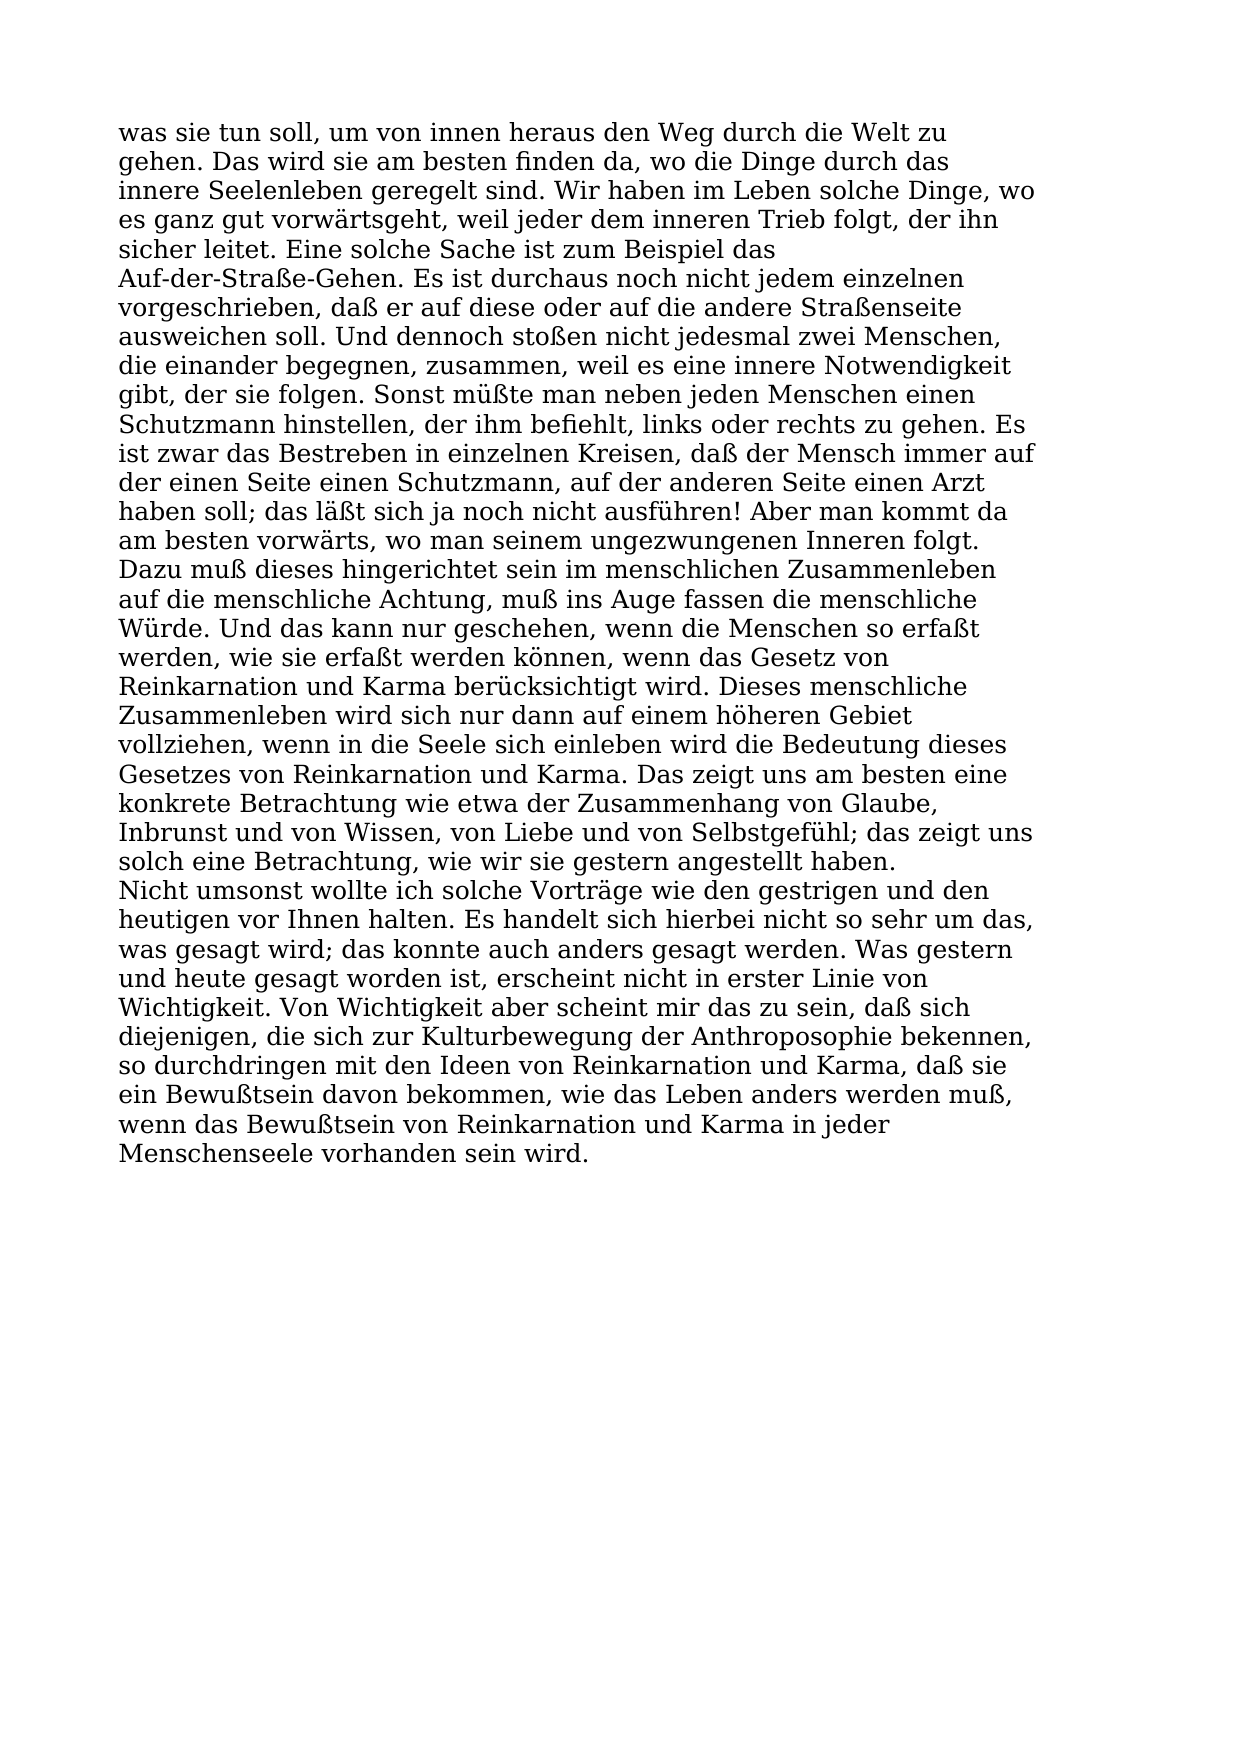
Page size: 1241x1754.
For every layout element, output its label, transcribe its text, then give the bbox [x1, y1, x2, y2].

text konkrete Betrachtung wie etwa der Zusammenhang von Glaube, [118, 789, 1122, 818]
text vorgeschrieben, daß er auf diese oder auf die andere Straßenseite [118, 293, 1122, 322]
text was sie tun soll, um von innen heraus den Weg durch die Welt zu [118, 118, 1122, 147]
text Zusammenleben wird sich nur dann auf einem höheren Gebiet [118, 701, 1122, 731]
text ausweichen soll. Und dennoch stoßen nicht jedesmal zwei Menschen, [118, 322, 1122, 351]
text haben soll; das läßt sich ja noch nicht ausführen! Aber man kommt da [118, 497, 1122, 526]
text ein Bewußtsein davon bekommen, wie das Leben anders werden muß, [118, 1081, 1122, 1110]
text werden, wie sie erfaßt werden können, wenn das Gesetz von [118, 643, 1122, 672]
text es ganz gut vorwärtsgeht, weil jeder dem inneren Trieb folgt, der ihn [118, 206, 1122, 235]
text der einen Seite einen Schutzmann, auf der anderen Seite einen Arzt [118, 468, 1122, 497]
text und heute gesagt worden ist, erscheint nicht in erster Linie von [118, 964, 1122, 993]
text Wichtigkeit. Von Wichtigkeit aber scheint mir das zu sein, daß sich [118, 993, 1122, 1022]
text Auf-der-Straße-Gehen. Es ist durchaus noch nicht jedem einzelnen [118, 264, 1122, 293]
text was gesagt wird; das konnte auch anders gesagt werden. Was gestern [118, 935, 1122, 964]
text gibt, der sie folgen. Sonst müßte man neben jeden Menschen einen [118, 381, 1122, 410]
text solch eine Betrachtung, wie wir sie gestern angestellt haben. [118, 847, 1122, 876]
text Inbrunst und von Wissen, von Liebe und von Selbstgefühl; das zeigt uns [118, 818, 1122, 847]
text wenn das Bewußtsein von Reinkarnation und Karma in jeder [118, 1110, 1122, 1139]
text vollziehen, wenn in die Seele sich einleben wird die Bedeutung dieses [118, 731, 1122, 760]
text diejenigen, die sich zur Kulturbewegung der Anthroposophie bekennen, [118, 1022, 1122, 1051]
text ist zwar das Bestreben in einzelnen Kreisen, daß der Mensch immer auf [118, 439, 1122, 468]
text gehen. Das wird sie am besten finden da, wo die Dinge durch das [118, 147, 1122, 176]
text so durchdringen mit den Ideen von Reinkarnation und Karma, daß sie [118, 1051, 1122, 1081]
text die einander begegnen, zusammen, weil es eine innere Notwendigkeit [118, 351, 1122, 381]
text innere Seelenleben geregelt sind. Wir haben im Leben solche Dinge, wo [118, 176, 1122, 206]
text Würde. Und das kann nur geschehen, wenn die Menschen so erfaßt [118, 614, 1122, 643]
text Menschenseele vorhanden sein wird. [118, 1139, 1122, 1168]
text Gesetzes von Reinkarnation und Karma. Das zeigt uns am besten eine [118, 760, 1122, 789]
text Schutzmann hinstellen, der ihm befiehlt, links oder rechts zu gehen. Es [118, 410, 1122, 439]
text Nicht umsonst wollte ich solche Vorträge wie den gestrigen und den [118, 876, 1122, 906]
text am besten vorwärts, wo man seinem ungezwungenen Inneren folgt. [118, 526, 1122, 556]
text Dazu muß dieses hingerichtet sein im menschlichen Zusammenleben [118, 556, 1122, 585]
text sicher leitet. Eine solche Sache ist zum Beispiel das [118, 235, 1122, 264]
text auf die menschliche Achtung, muß ins Auge fassen die menschliche [118, 585, 1122, 614]
text Reinkarnation und Karma berücksichtigt wird. Dieses menschliche [118, 672, 1122, 701]
text heutigen vor Ihnen halten. Es handelt sich hierbei nicht so sehr um das, [118, 906, 1122, 935]
